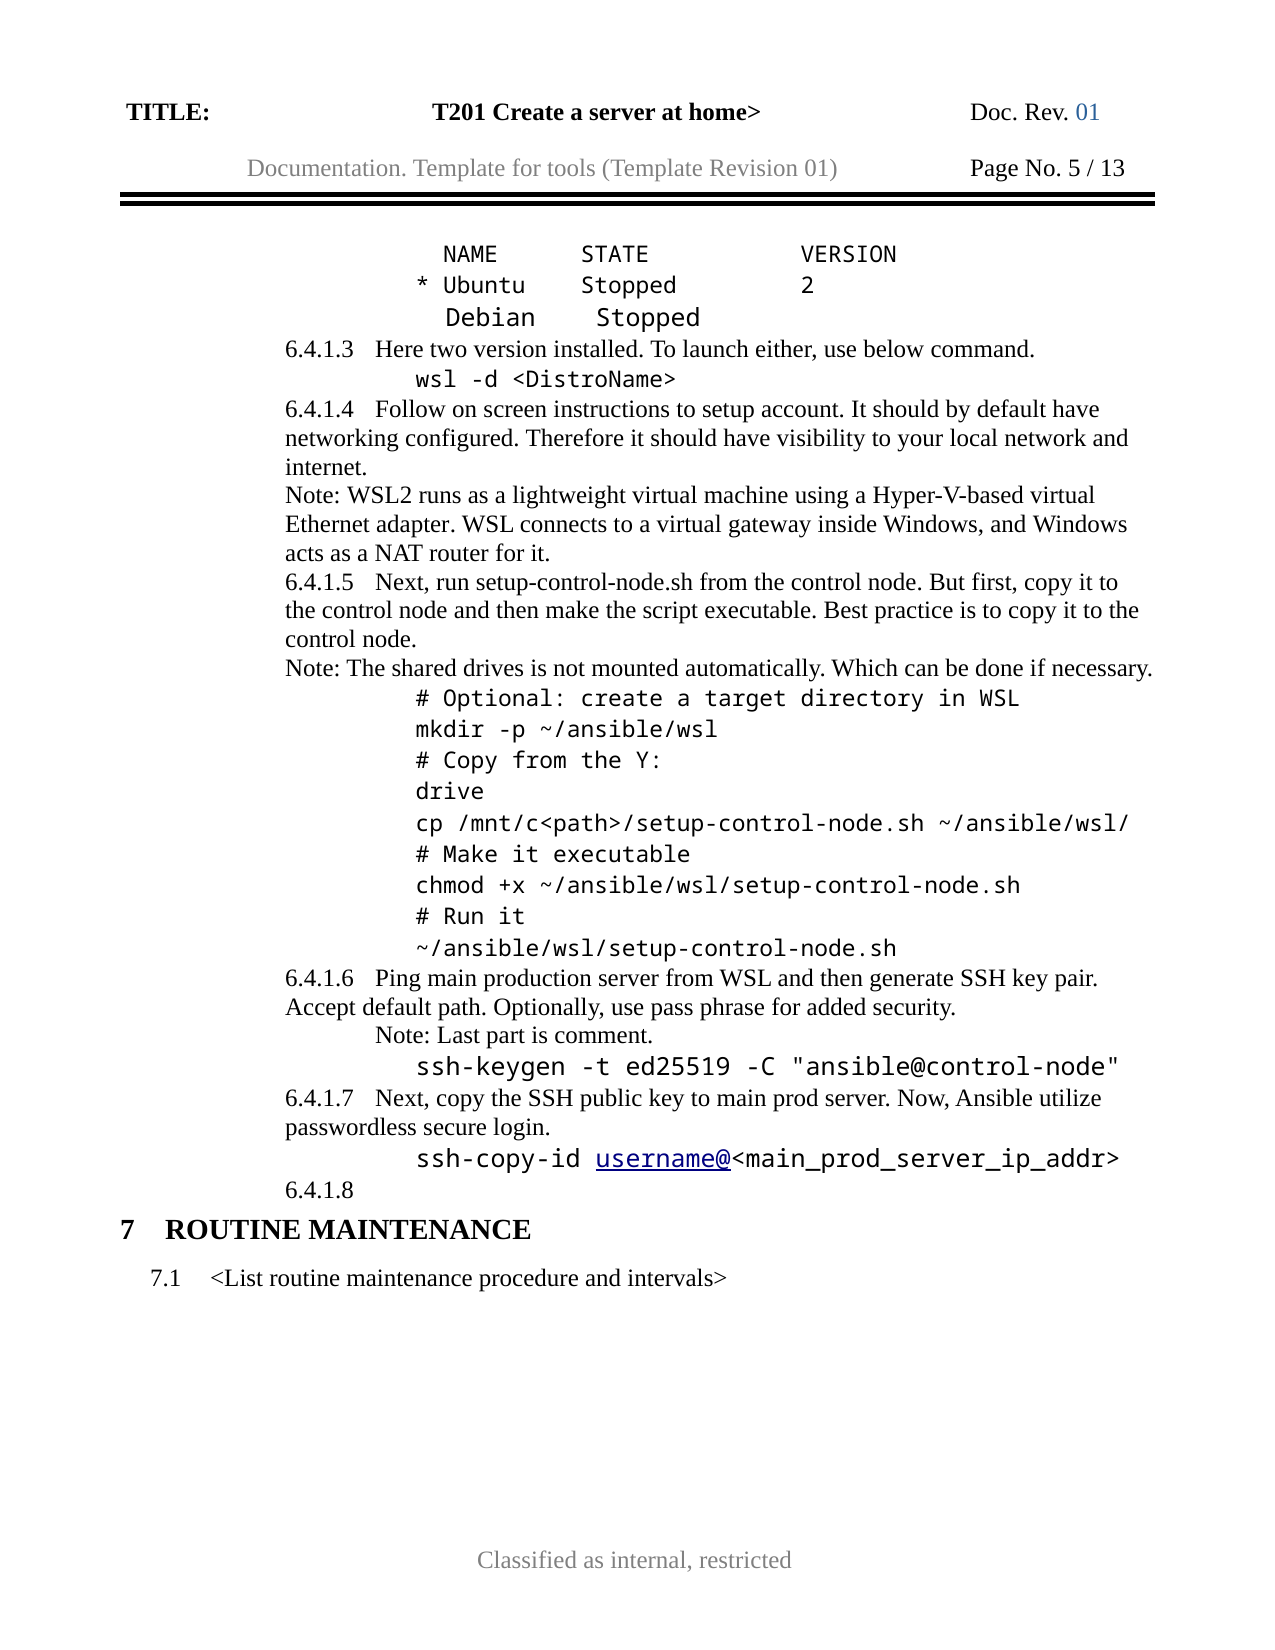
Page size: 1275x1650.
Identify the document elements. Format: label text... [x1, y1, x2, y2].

subtitle Ping main production server from WSL and then generate SSH key pair. Accept default path. Optionally, use pass phrase for added security. [285, 963, 1155, 1020]
text # Make it executable [415, 838, 1155, 869]
text # Optional: create a target directory in WSL [415, 682, 1155, 713]
text ~/ansible/wsl/setup-control-node.sh [415, 932, 1155, 963]
text # Run it [415, 900, 1155, 932]
text * Ubuntu Stopped 2 [415, 269, 1155, 300]
subtitle <List routine maintenance procedure and intervals> [120, 1263, 1155, 1291]
text cp /mnt/c<path>/setup-control-node.sh ~/ansible/wsl/ [415, 807, 1155, 838]
text NAME STATE VERSION [415, 237, 1155, 269]
subtitle Note: Last part is comment. [375, 1020, 1155, 1049]
text chmod +x ~/ansible/wsl/setup-control-node.sh [415, 869, 1155, 900]
subtitle Note: WSL2 runs as a lightweight virtual machine using a Hyper-V-based virtual Ethernet adapter. WSL connects to a virtual gateway inside Windows, and Windows acts as a NAT router for it. [285, 480, 1155, 567]
text # Copy from the Y: [415, 744, 1155, 775]
text drive [415, 775, 1155, 807]
subtitle Note: The shared drives is not mounted automatically. Which can be done if necessary. [285, 653, 1155, 682]
subtitle Routine maintenance [120, 1212, 1155, 1246]
text ssh-keygen -t ed25519 -C "ansible@control-node" [415, 1049, 1155, 1083]
text wsl -d <DistroName> [415, 363, 1155, 394]
subtitle Next, run setup-control-node.sh from the control node. But first, copy it to the control node and then make the script executable. Best practice is to copy it to the control node. [285, 567, 1155, 653]
text mkdir -p ~/ansible/wsl [415, 713, 1155, 744]
subtitle Follow on screen instructions to setup account. It should by default have networking configured. Therefore it should have visibility to your local network and internet. [285, 394, 1155, 480]
text Debian Stopped [415, 300, 1155, 334]
subtitle Next, copy the SSH public key to main prod server. Now, Ansible utilize passwordless secure login. [285, 1083, 1155, 1141]
text ssh-copy-id username@<main_prod_server_ip_addr> [415, 1141, 1155, 1175]
subtitle Here two version installed. To launch either, use below command. [285, 334, 1155, 363]
